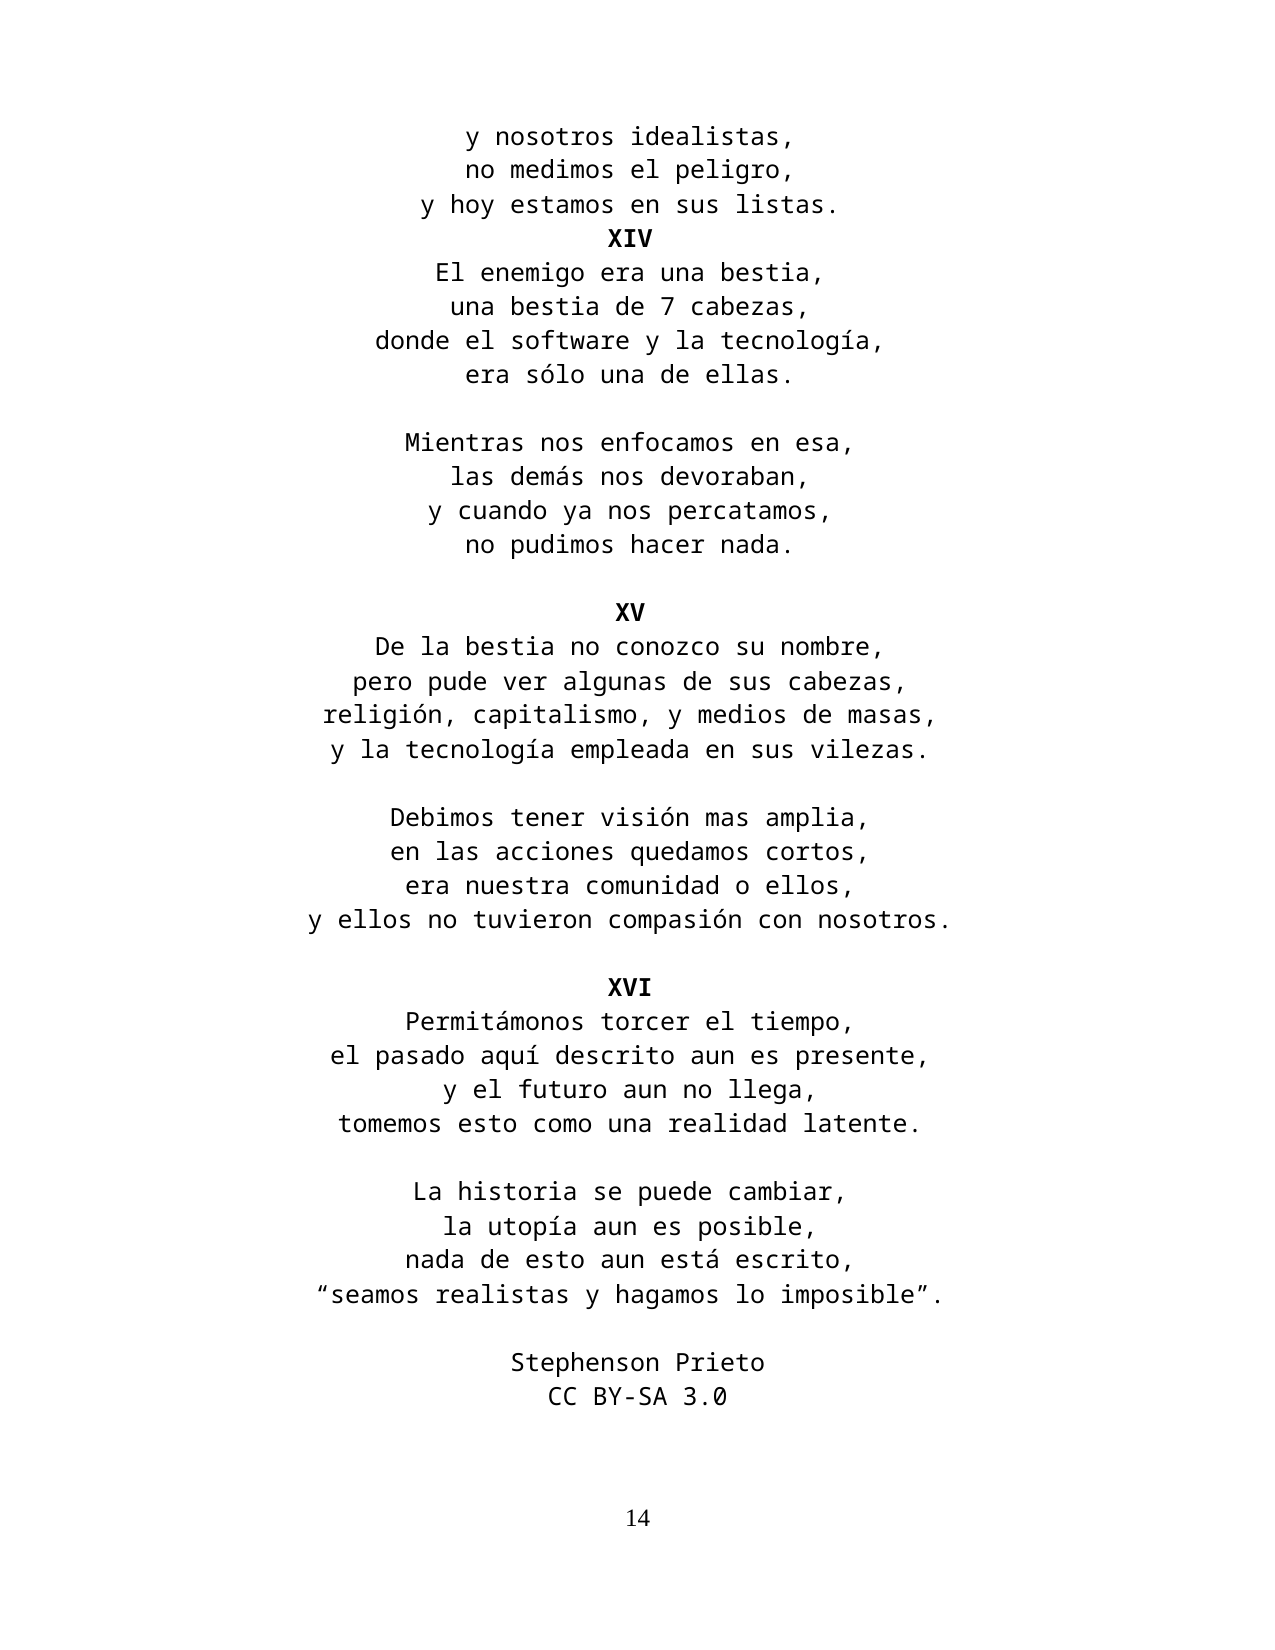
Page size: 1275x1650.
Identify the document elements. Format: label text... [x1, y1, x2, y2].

text era sólo una de ellas. [118, 357, 1157, 391]
text Permitámonos torcer el tiempo, [118, 1004, 1157, 1038]
text el pasado aquí descrito aun es presente, [118, 1038, 1157, 1072]
text XVI [118, 970, 1157, 1004]
text no medimos el peligro, [118, 152, 1157, 186]
text y cuando ya nos percatamos, [118, 493, 1157, 527]
text las demás nos devoraban, [118, 459, 1157, 493]
text Mientras nos enfocamos en esa, [118, 425, 1157, 459]
text en las acciones quedamos cortos, [118, 833, 1157, 867]
text y la tecnología empleada en sus vilezas. [118, 731, 1157, 765]
text pero pude ver algunas de sus cabezas, [118, 663, 1157, 697]
text tomemos esto como una realidad latente. [118, 1106, 1157, 1140]
text religión, capitalismo, y medios de masas, [118, 697, 1157, 731]
text CC BY-SA 3.0 [118, 1378, 1157, 1412]
text era nuestra comunidad o ellos, [118, 867, 1157, 902]
text nada de esto aun está escrito, [118, 1242, 1157, 1276]
text La historia se puede cambiar, [118, 1174, 1157, 1208]
text y hoy estamos en sus listas. [118, 186, 1157, 220]
text De la bestia no conozco su nombre, [118, 629, 1157, 663]
text una bestia de 7 cabezas, [118, 288, 1157, 322]
text “seamos realistas y hagamos lo imposible”. [118, 1276, 1157, 1310]
text XIV [118, 220, 1157, 254]
text Debimos tener visión mas amplia, [118, 799, 1157, 833]
text y el futuro aun no llega, [118, 1072, 1157, 1106]
text y nosotros idealistas, [118, 118, 1157, 152]
text donde el software y la tecnología, [118, 322, 1157, 357]
text y ellos no tuvieron compasión con nosotros. [118, 902, 1157, 936]
text XV [118, 595, 1157, 629]
text El enemigo era una bestia, [118, 254, 1157, 288]
text la utopía aun es posible, [118, 1208, 1157, 1242]
text no pudimos hacer nada. [118, 527, 1157, 561]
text Stephenson Prieto [118, 1344, 1157, 1378]
